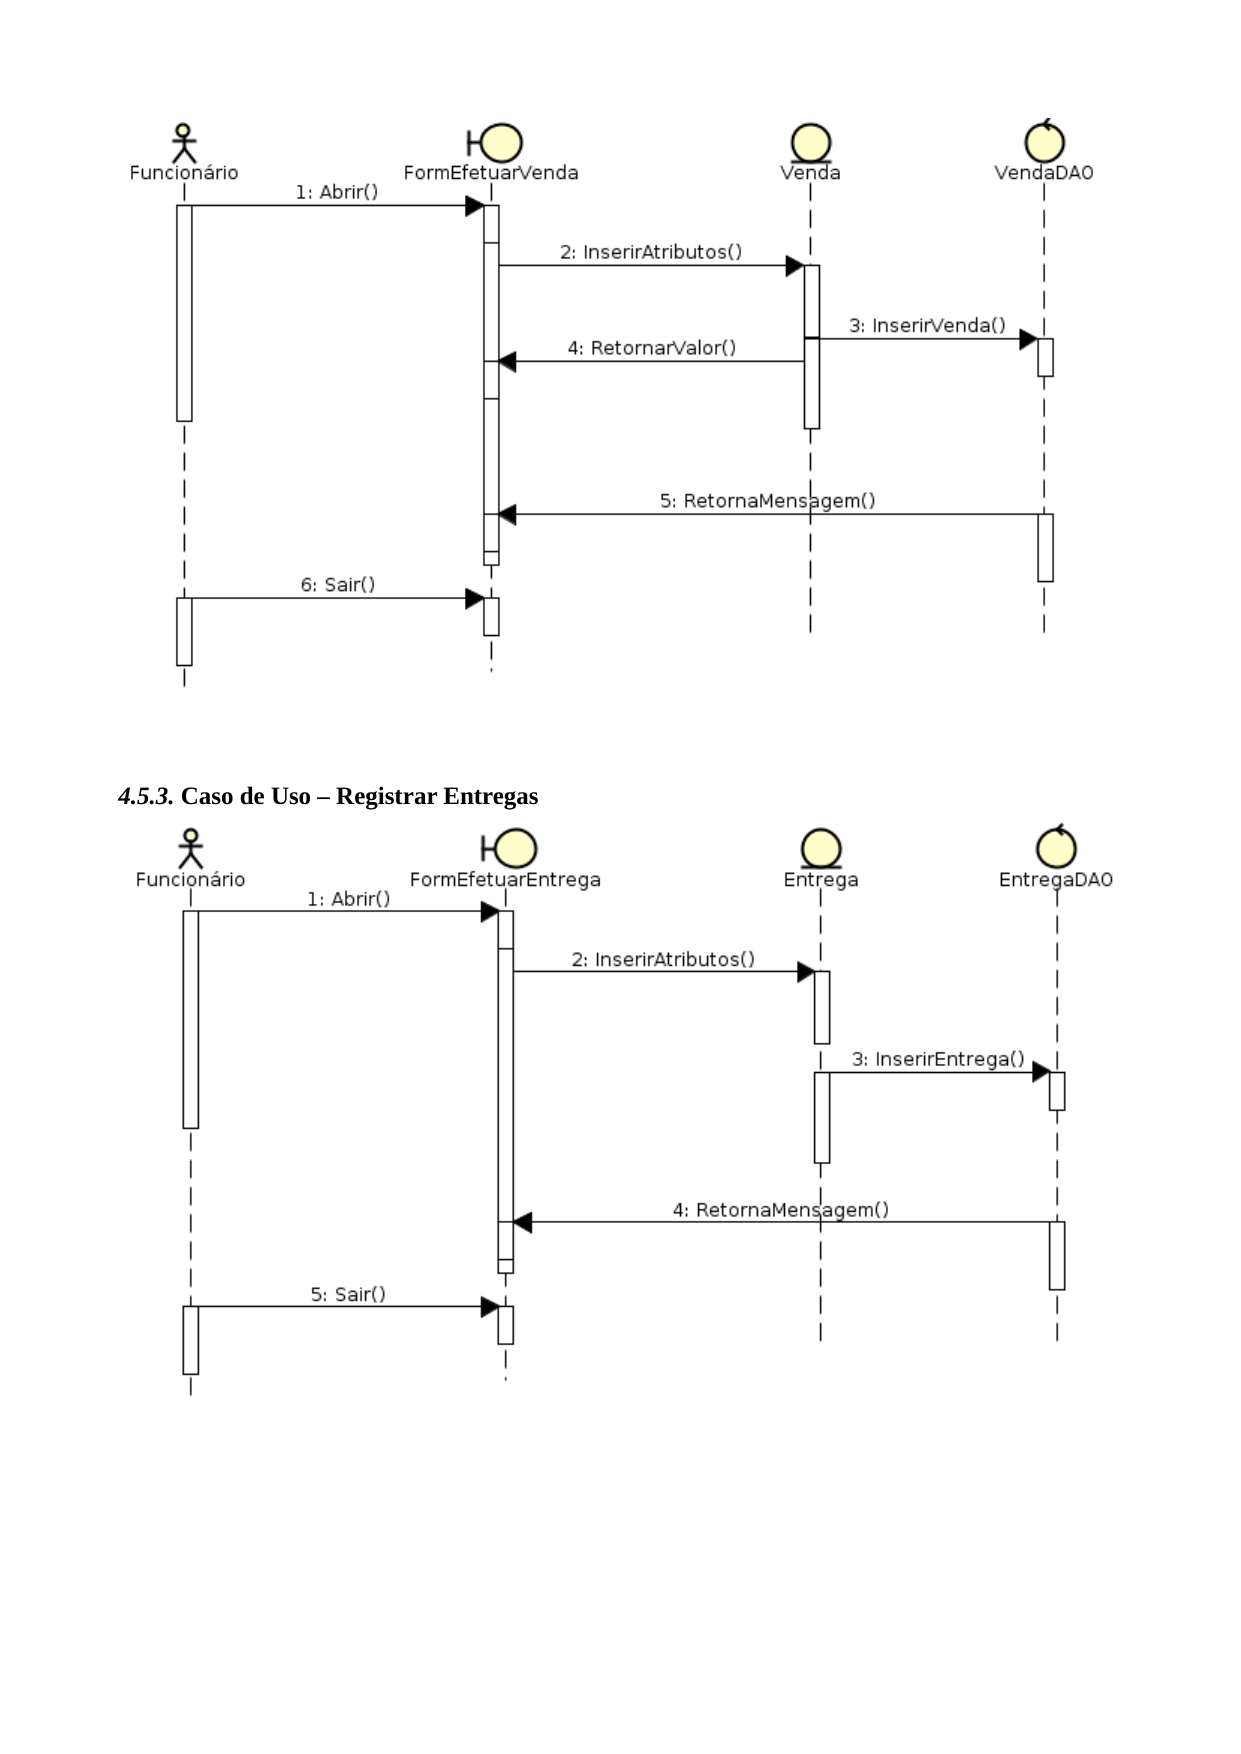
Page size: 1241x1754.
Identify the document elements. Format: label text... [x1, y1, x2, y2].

picture [118, 820, 1123, 1407]
picture [118, 118, 1123, 692]
text 4.5.3. Caso de Uso – Registrar Entregas [118, 781, 1122, 810]
